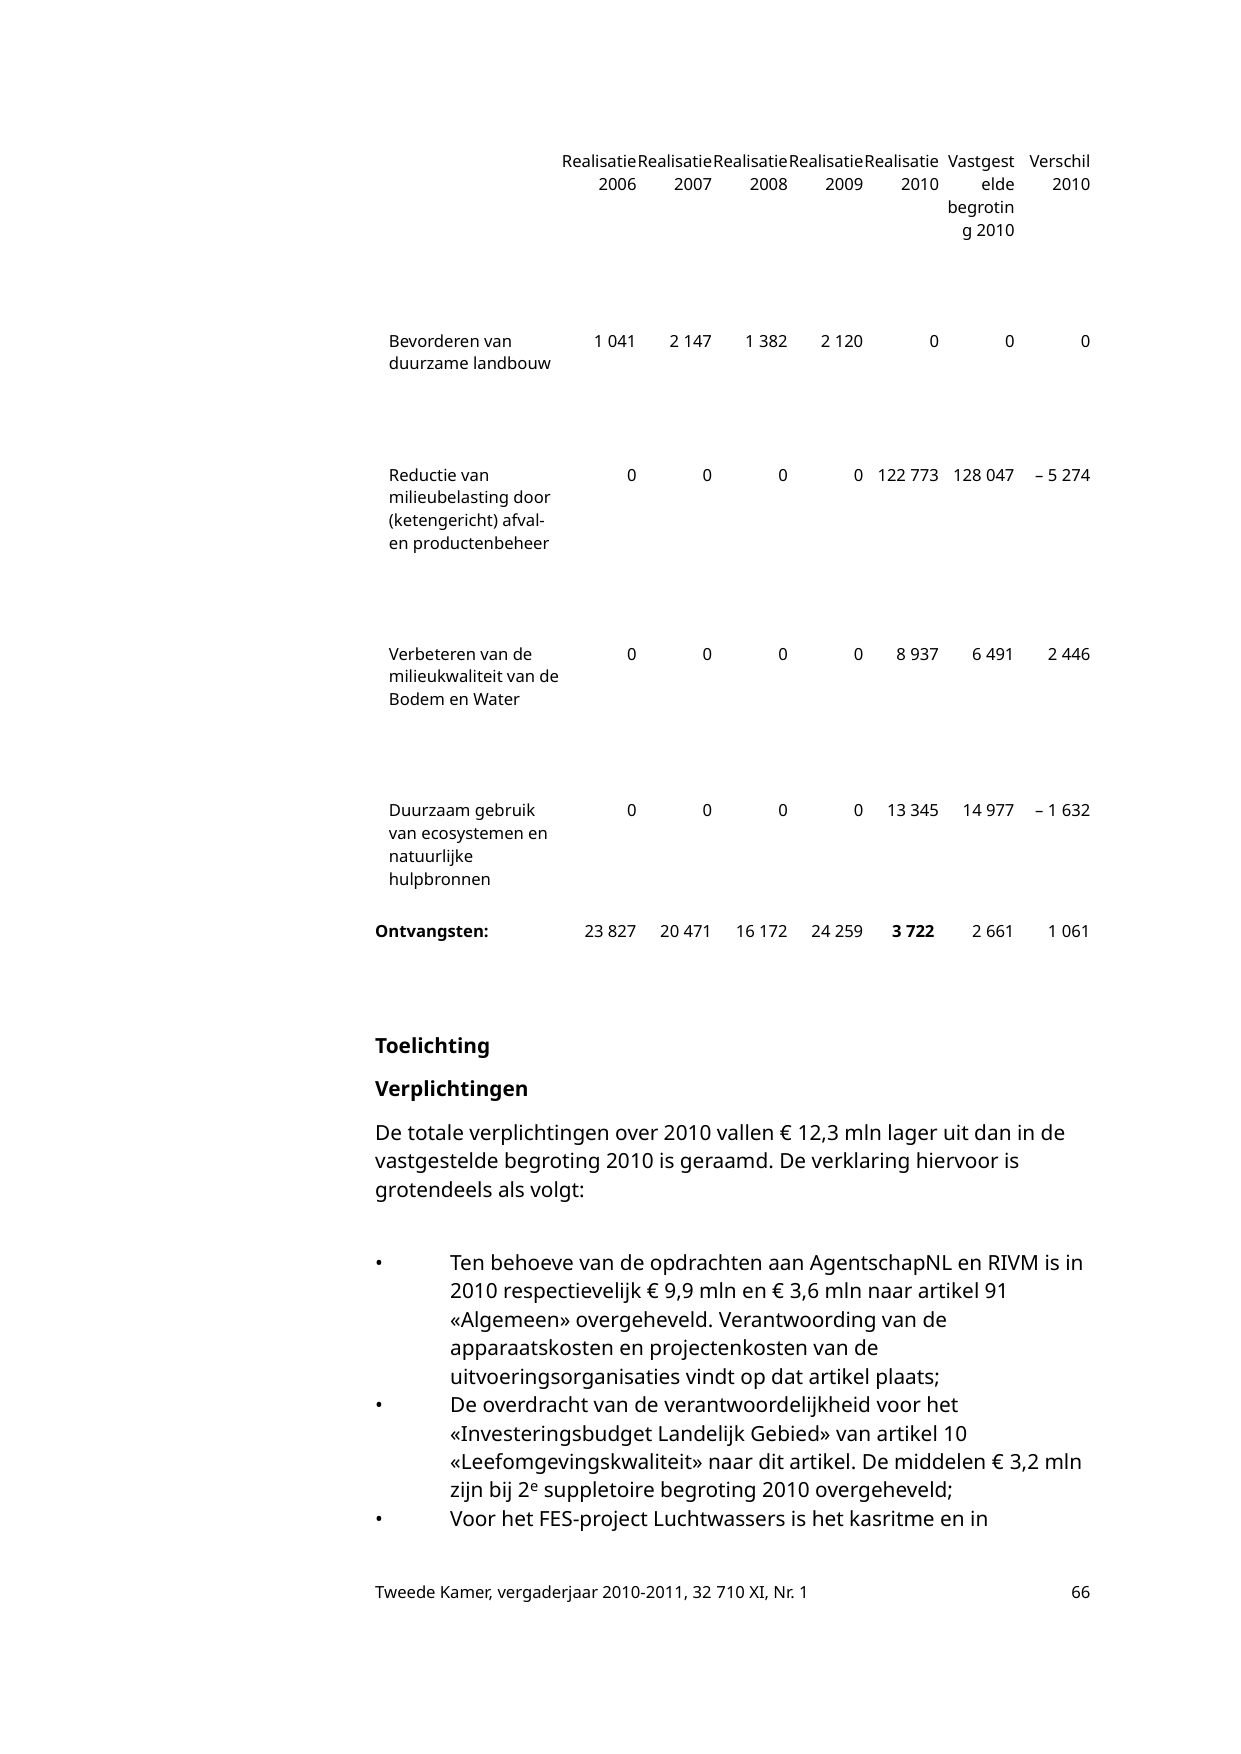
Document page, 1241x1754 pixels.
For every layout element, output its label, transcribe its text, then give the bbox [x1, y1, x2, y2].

table_cell 1 382 [712, 329, 787, 405]
table_cell Bevorderen van duurzame landbouw [389, 329, 561, 405]
table_header Realisatie 2008 [712, 150, 787, 271]
table_cell 0 [939, 329, 1014, 405]
table_cell [561, 271, 636, 329]
table_cell [375, 643, 389, 741]
table_cell [1014, 584, 1090, 642]
table_cell [375, 799, 389, 920]
text Verplichtingen [375, 1074, 1090, 1103]
table_cell 1 041 [561, 329, 636, 405]
table_cell [561, 741, 636, 799]
table_cell [375, 271, 561, 329]
table_cell 0 [636, 643, 712, 741]
table_cell [939, 271, 1014, 329]
table_cell [788, 741, 863, 799]
table_cell [863, 405, 939, 463]
table_cell 0 [561, 643, 636, 741]
table_cell [375, 463, 389, 584]
table_header Realisatie 2010 [863, 150, 939, 271]
list De overdracht van de verantwoordelijkheid voor het «Investeringsbudget Landelijk Gebied» van artikel 10 «Leefomgevingskwaliteit» naar dit artikel. De middelen € 3,2 mln zijn bij 2e suppletoire begroting 2010 overgeheveld; [375, 1390, 1090, 1504]
table_cell 122 773 [863, 463, 939, 584]
table_cell 0 [636, 463, 712, 584]
table_cell [939, 405, 1014, 463]
table_cell [375, 405, 561, 463]
table_cell 2 661 [939, 920, 1014, 972]
table_cell 0 [863, 329, 939, 405]
table_cell [712, 741, 787, 799]
table_cell 2 147 [636, 329, 712, 405]
table_cell 0 [788, 799, 863, 920]
table_cell [712, 584, 787, 642]
list Voor het FES-project Luchtwassers is het kasritme en in [375, 1504, 1090, 1532]
table_cell 0 [712, 643, 787, 741]
table_cell 0 [1014, 329, 1090, 405]
table_header Realisatie 2007 [636, 150, 712, 271]
table_cell 14 977 [939, 799, 1014, 920]
table_cell 23 827 [561, 920, 636, 972]
table_cell 6 491 [939, 643, 1014, 741]
table_cell Ontvangsten: [375, 920, 561, 972]
table_cell [636, 741, 712, 799]
table_cell [636, 584, 712, 642]
table_cell 0 [788, 643, 863, 741]
table_cell Verbeteren van de milieukwaliteit van de Bodem en Water [389, 643, 561, 741]
table_cell 24 259 [788, 920, 863, 972]
table_cell 2 120 [788, 329, 863, 405]
table_cell [788, 405, 863, 463]
table_cell [561, 584, 636, 642]
table_cell [636, 271, 712, 329]
table_cell Reductie van milieubelasting door (ketengericht) afval- en productenbeheer [389, 463, 561, 584]
table_cell [375, 584, 561, 642]
table_cell – 1 632 [1014, 799, 1090, 920]
table_cell 16 172 [712, 920, 787, 972]
table_cell 13 345 [863, 799, 939, 920]
table_cell – 5 274 [1014, 463, 1090, 584]
table_cell 2 446 [1014, 643, 1090, 741]
table_cell Duurzaam gebruik van ecosystemen en natuurlijke hulpbronnen [389, 799, 561, 920]
table_header [375, 150, 561, 271]
table_cell [788, 584, 863, 642]
text Toelichting [375, 1031, 1090, 1059]
table_cell 0 [788, 463, 863, 584]
table_cell 128 047 [939, 463, 1014, 584]
table_cell 3 722 [863, 920, 939, 972]
table_cell [939, 741, 1014, 799]
table_cell [788, 271, 863, 329]
table_cell 0 [561, 799, 636, 920]
table_header Realisatie 2006 [561, 150, 636, 271]
list Ten behoeve van de opdrachten aan AgentschapNL en RIVM is in 2010 respectievelijk € 9,9 mln en € 3,6 mln naar artikel 91 «Algemeen» overgeheveld. Verantwoording van de apparaatskosten en projectenkosten van de uitvoeringsorganisaties vindt op dat artikel plaats; [375, 1248, 1090, 1390]
table_cell [1014, 741, 1090, 799]
table_cell 0 [636, 799, 712, 920]
table_cell [863, 584, 939, 642]
table_cell [863, 741, 939, 799]
table_cell [375, 741, 561, 799]
table_cell [1014, 405, 1090, 463]
table_cell 20 471 [636, 920, 712, 972]
table_cell 0 [712, 799, 787, 920]
table_cell [712, 271, 787, 329]
table_cell [375, 329, 389, 405]
text De totale verplichtingen over 2010 vallen € 12,3 mln lager uit dan in de vastgestelde begroting 2010 is geraamd. De verklaring hiervoor is grotendeels als volgt: [375, 1118, 1090, 1203]
table_cell [863, 271, 939, 329]
table_cell [939, 584, 1014, 642]
table_cell [712, 405, 787, 463]
table_cell 1 061 [1014, 920, 1090, 972]
table_cell 8 937 [863, 643, 939, 741]
table_cell [561, 405, 636, 463]
table_cell 0 [561, 463, 636, 584]
table_header Realisatie 2009 [788, 150, 863, 271]
table_cell [636, 405, 712, 463]
table_cell [1014, 271, 1090, 329]
table_cell 0 [712, 463, 787, 584]
table_header Verschil 2010 [1014, 150, 1090, 271]
table_header Vastgestelde begroting 2010 [939, 150, 1014, 271]
